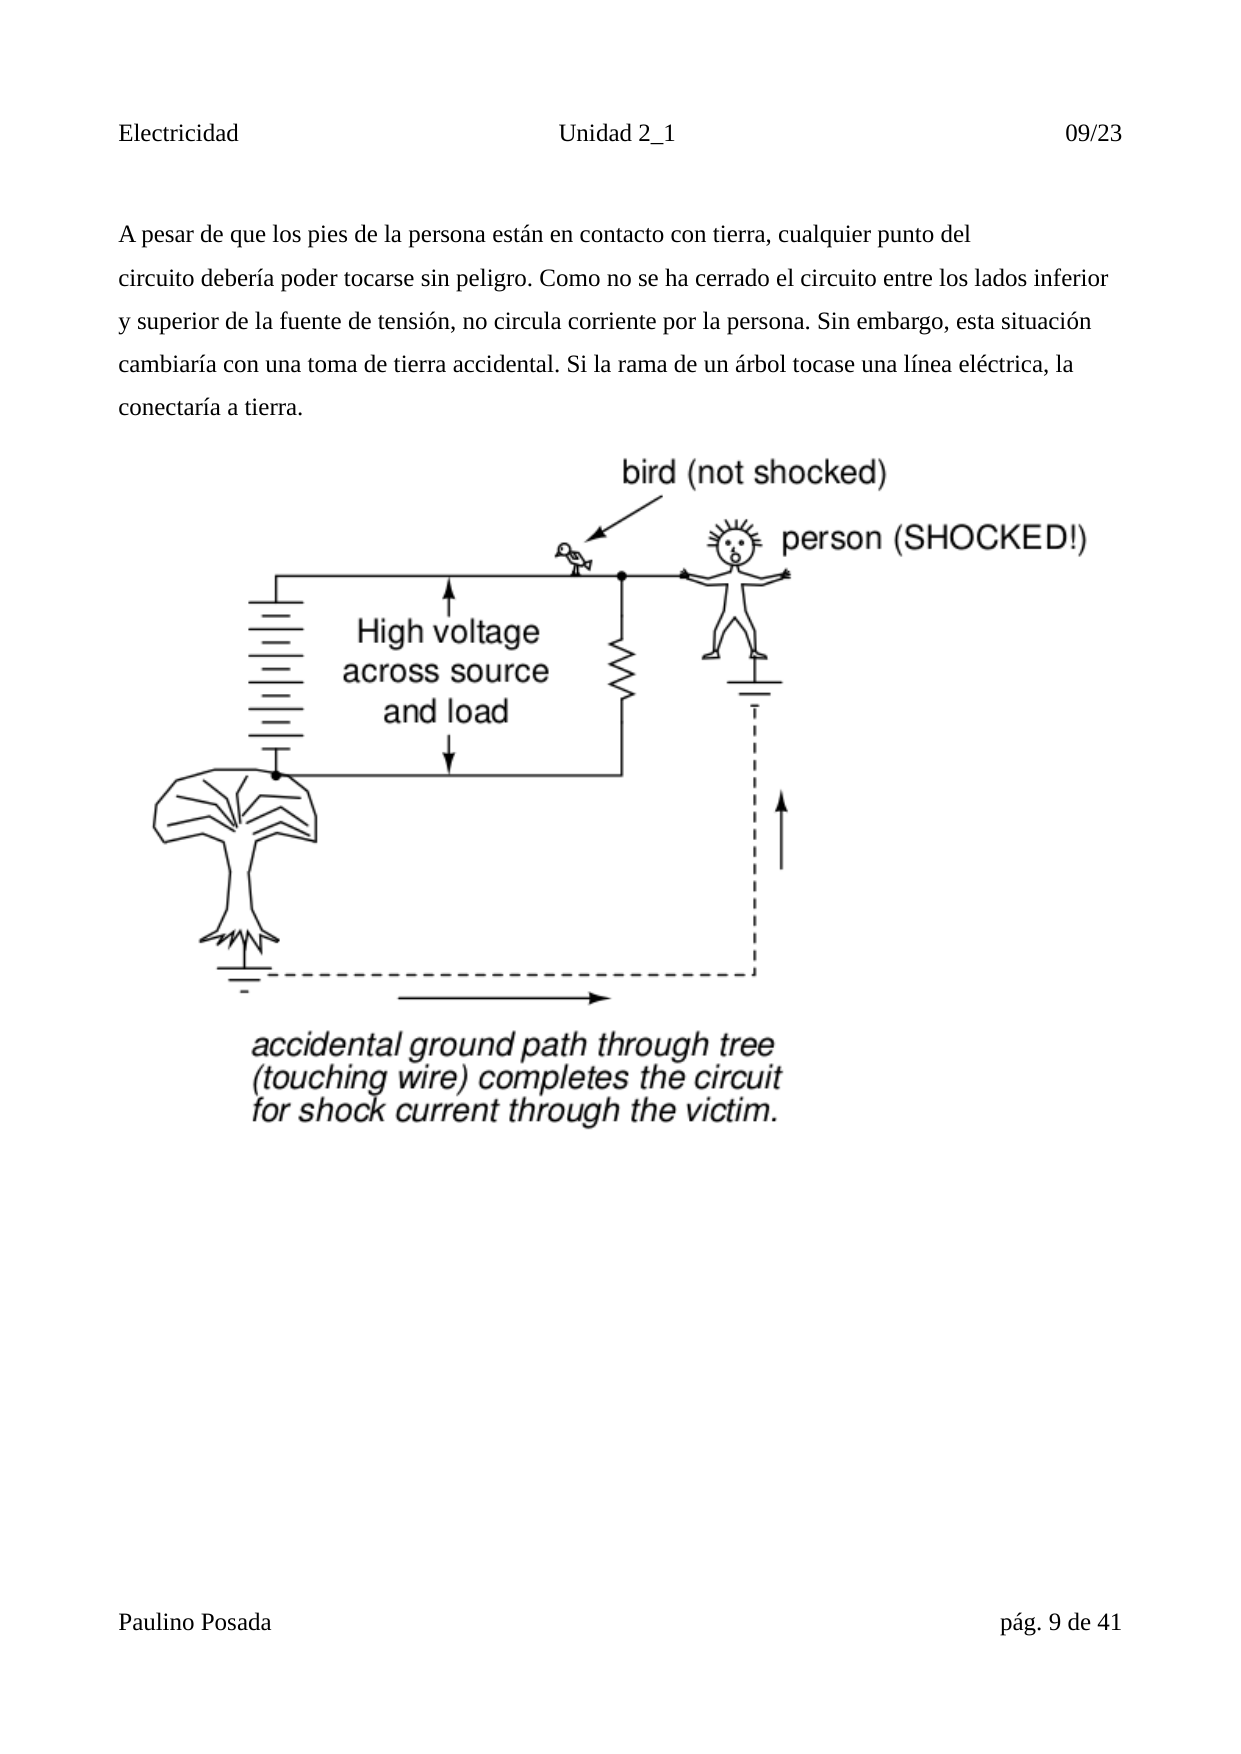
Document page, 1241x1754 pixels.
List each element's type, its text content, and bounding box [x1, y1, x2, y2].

picture [147, 435, 1093, 1134]
text circuito debería poder tocarse sin peligro. Como no se ha cerrado el circuito entre los lados inferior y superior de la fuente de tensión, no circula corriente por la persona. Sin embargo, esta situación cambiaría con una toma de tierra accidental. Si la rama de un árbol tocase una línea eléctrica, la conectaría a tierra. [118, 263, 1122, 421]
text A pesar de que los pies de la persona están en contacto con tierra, cualquier punto del [118, 219, 1122, 248]
